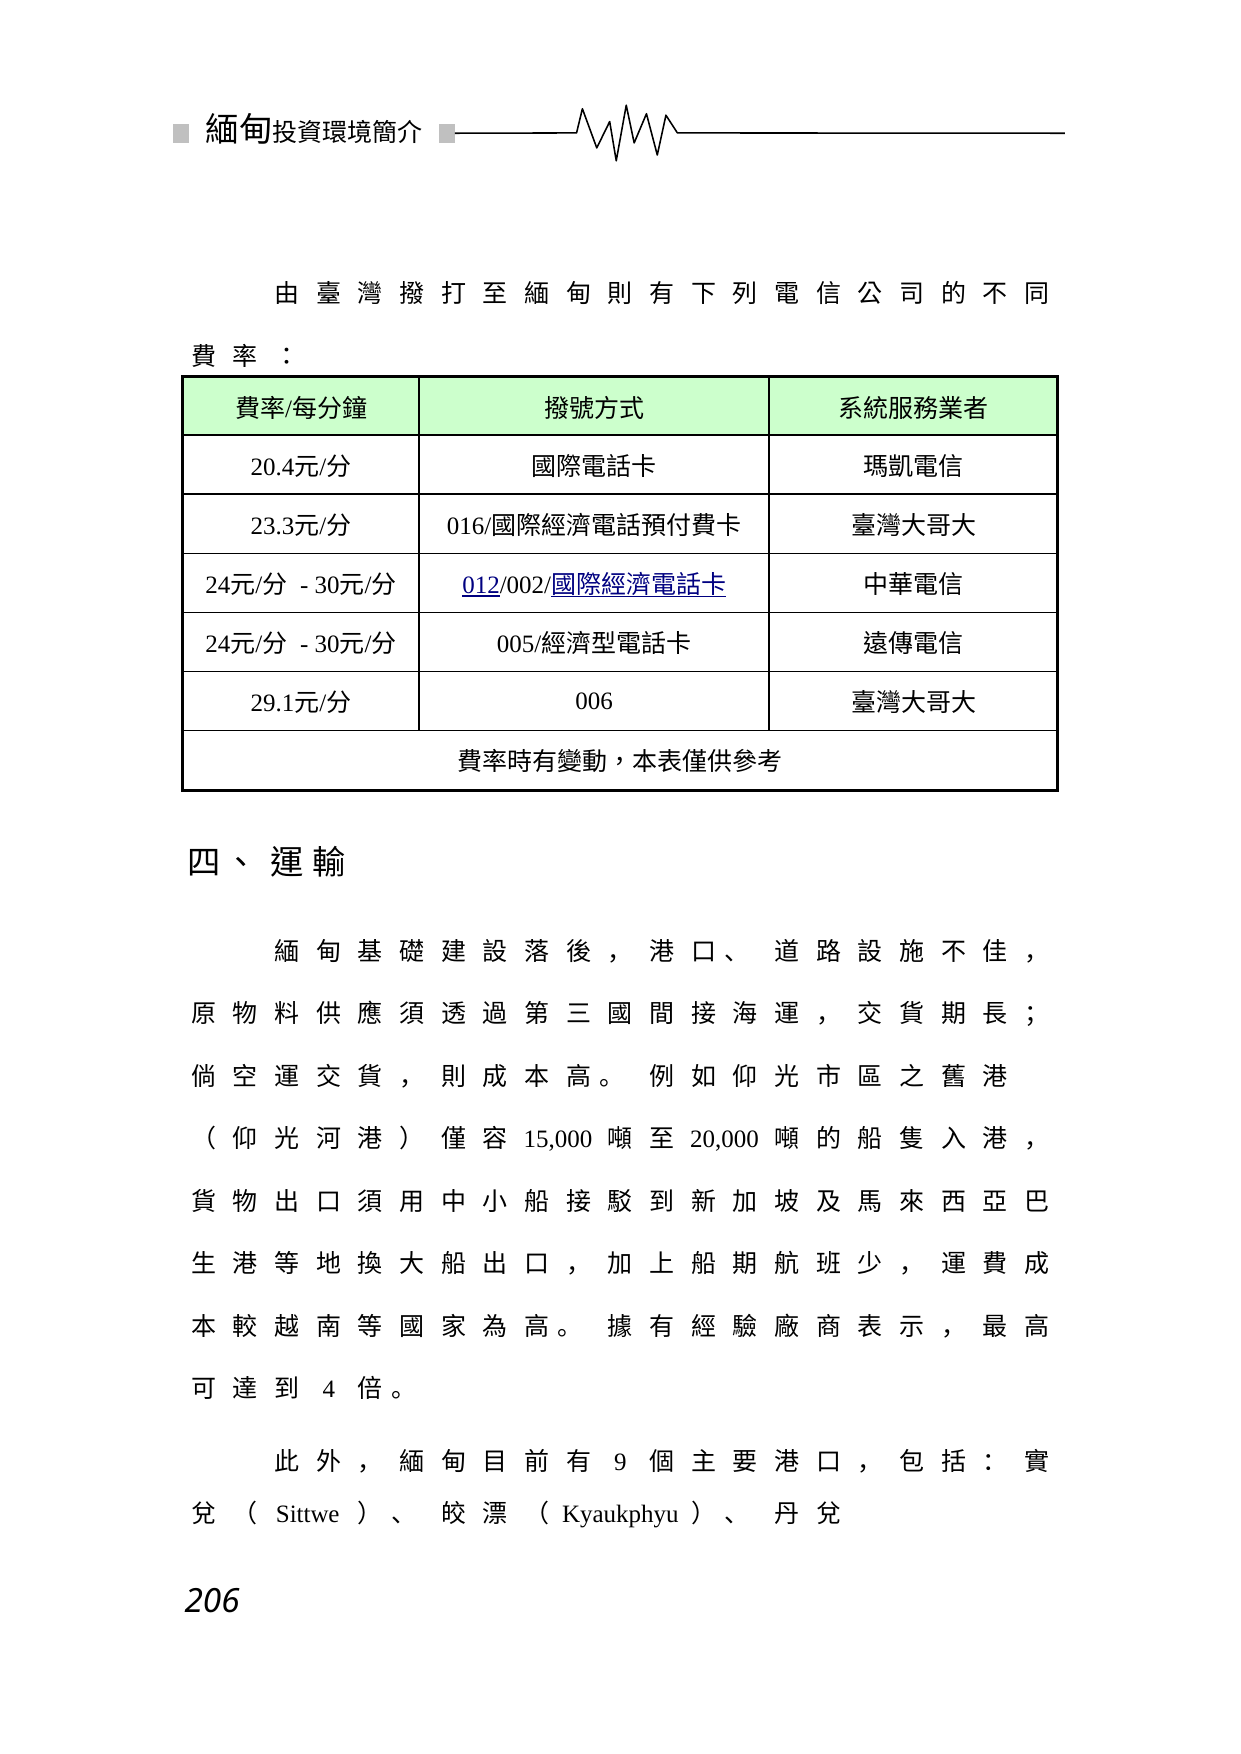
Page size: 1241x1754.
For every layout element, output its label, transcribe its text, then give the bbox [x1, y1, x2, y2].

table_cell 瑪凱電信 [770, 436, 1056, 493]
table_cell 20.4元/分 [184, 436, 418, 493]
text 緬甸基礎建設落後，港口、道路設施不佳，原物料供應須透過第三國間接海運，交貨期長；倘空運交貨，則成本高。例如仰光市區之舊港（仰光河港）僅容15,000噸至20,000噸的船隻入港，貨物出口須用中小船接駁到新加坡及馬來西亞巴生港等地換大船出口，加上船期航班少，運費成本較越南等國家為高。據有經驗廠商表示，最高可達到4倍。 [183, 908, 1058, 1408]
table_cell 24元/分 - 30元/分 [184, 613, 418, 671]
table_header 費率/每分鐘 [184, 378, 418, 434]
table_cell 29.1元/分 [184, 672, 418, 729]
table_cell 24元/分 - 30元/分 [184, 554, 418, 611]
table_cell 中華電信 [770, 554, 1056, 611]
table_cell 國際電話卡 [420, 436, 768, 493]
table_cell 012/002/國際經濟電話卡 [420, 554, 768, 611]
table_header 系統服務業者 [770, 378, 1056, 434]
table_cell 臺灣大哥大 [770, 672, 1056, 729]
table_cell 費率時有變動，本表僅供參考 [184, 731, 1056, 789]
table_cell 23.3元/分 [184, 495, 418, 552]
text 由臺灣撥打至緬甸則有下列電信公司的不同費率： [183, 250, 1058, 375]
table_cell 006 [420, 672, 768, 729]
table_header 撥號方式 [420, 378, 768, 434]
table_cell 臺灣大哥大 [770, 495, 1056, 552]
table_cell 016/國際經濟電話預付費卡 [420, 495, 768, 552]
table_cell 005/經濟型電話卡 [420, 613, 768, 671]
table_cell 遠傳電信 [770, 613, 1056, 671]
text 四、運輸 [183, 818, 1058, 881]
text 此外，緬甸目前有9個主要港口，包括：實兌（Sittwe）、皎漂（Kyaukphyu）、丹兌 [183, 1408, 1058, 1533]
